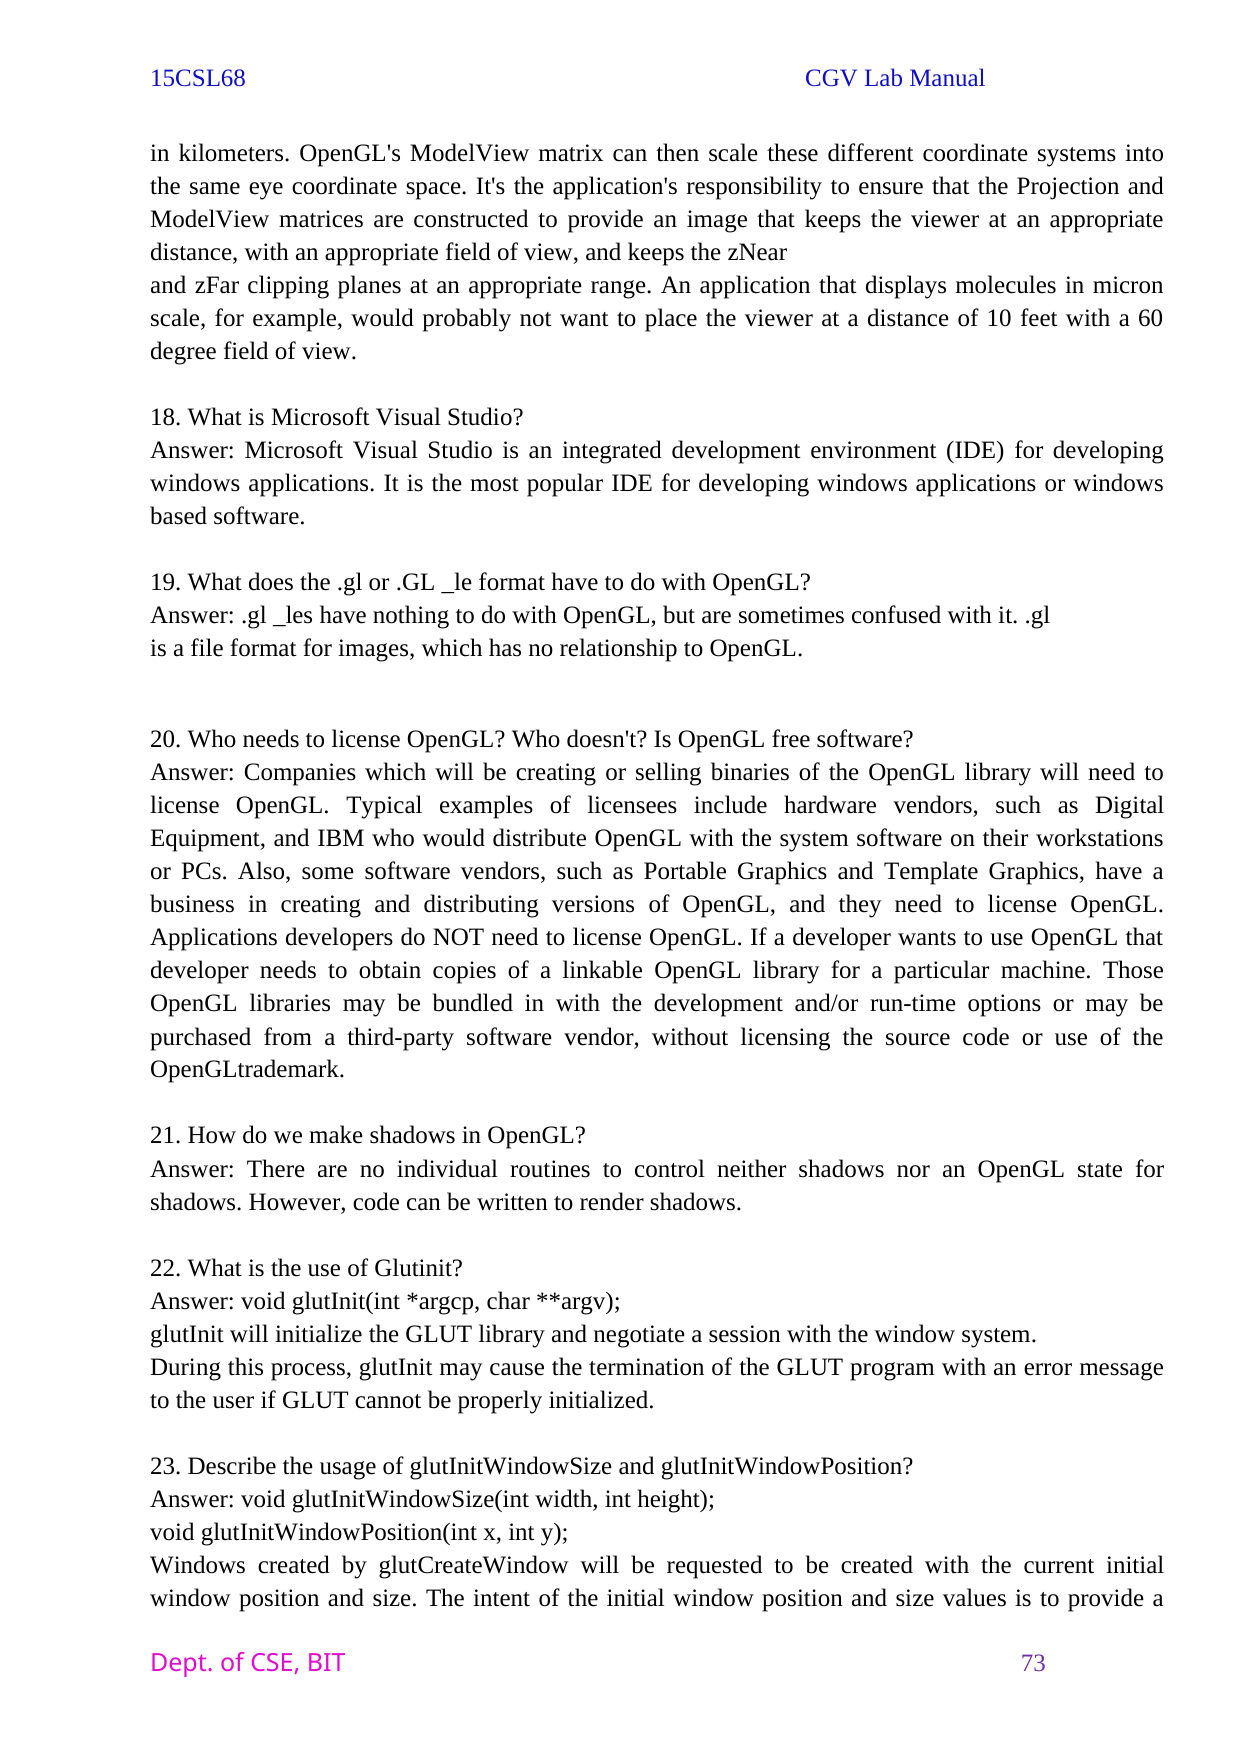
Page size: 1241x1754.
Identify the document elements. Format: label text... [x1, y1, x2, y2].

text 18. What is Microsoft Visual Studio? [150, 402, 1165, 431]
text 23. Describe the usage of glutInitWindowSize and glutInitWindowPosition? [150, 1451, 1165, 1479]
text Answer: void glutInit(int *argcp, char **argv); [150, 1286, 1165, 1314]
text Answer: .gl _les have nothing to do with OpenGL, but are sometimes confused with it. .gl [150, 600, 1165, 629]
list is a file format for images, which has no relationship to OpenGL. [150, 633, 1165, 662]
text Answer: void glutInitWindowSize(int width, int height); [150, 1484, 1165, 1513]
text glutInit will initialize the GLUT library and negotiate a session with the window system. [150, 1319, 1165, 1347]
text 19. What does the .gl or .GL _le format have to do with OpenGL? [150, 567, 1165, 596]
text Answer: Microsoft Visual Studio is an integrated development environment (IDE) for developing windows applications. It is the most popular IDE for developing windows applications or windows based software. [150, 435, 1165, 530]
text 21. How do we make shadows in OpenGL? [150, 1121, 1165, 1149]
text in kilometers. OpenGL's ModelView matrix can then scale these different coordinate systems into the same eye coordinate space. It's the application's responsibility to ensure that the Projection and ModelView matrices are constructed to provide an image that keeps the viewer at an appropriate distance, with an appropriate field of view, and keeps the zNear [150, 138, 1165, 266]
text void glutInitWindowPosition(int x, int y); [150, 1517, 1165, 1546]
text 22. What is the use of Glutinit? [150, 1253, 1165, 1281]
text and zFar clipping planes at an appropriate range. An application that displays molecules in micron scale, for example, would probably not want to place the viewer at a distance of 10 feet with a 60 degree field of view. [150, 270, 1165, 365]
text 20. Who needs to license OpenGL? Who doesn't? Is OpenGL free software? [150, 724, 1165, 753]
text Windows created by glutCreateWindow will be requested to be created with the current initial window position and size. The intent of the initial window position and size values is to provide a [150, 1550, 1165, 1612]
text Answer: Companies which will be creating or selling binaries of the OpenGL library will need to license OpenGL. Typical examples of licensees include hardware vendors, such as Digital Equipment, and IBM who would distribute OpenGL with the system software on their workstations or PCs. Also, some software vendors, such as Portable Graphics and Template Graphics, have a business in creating and distributing versions of OpenGL, and they need to license OpenGL. Applications developers do NOT need to license OpenGL. If a developer wants to use OpenGL that developer needs to obtain copies of a linkable OpenGL library for a particular machine. Those OpenGL libraries may be bundled in with the development and/or run-time options or may be purchased from a third-party software vendor, without licensing the source code or use of the OpenGLtrademark. [150, 757, 1165, 1083]
text Answer: There are no individual routines to control neither shadows nor an OpenGL state for shadows. However, code can be written to render shadows. [150, 1154, 1165, 1215]
text During this process, glutInit may cause the termination of the GLUT program with an error message to the user if GLUT cannot be properly initialized. [150, 1352, 1165, 1413]
